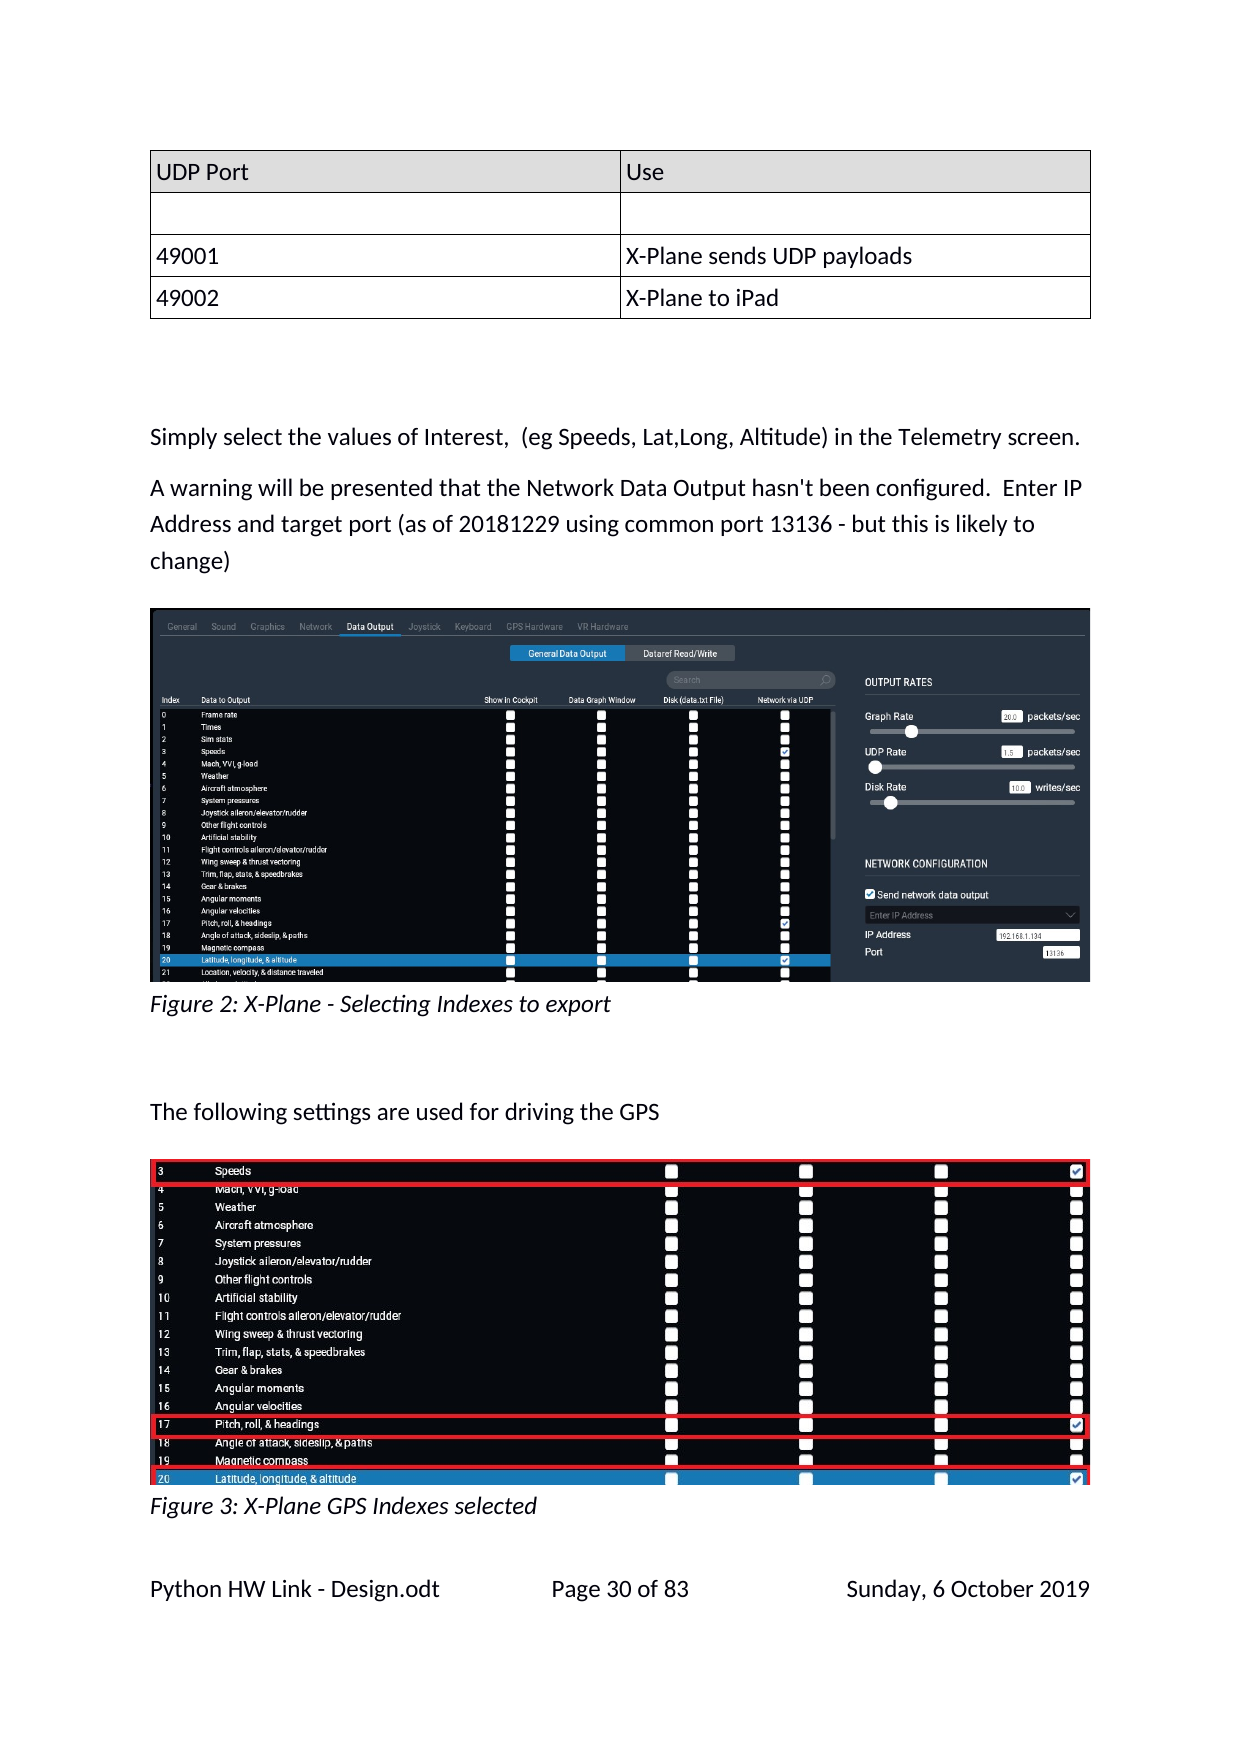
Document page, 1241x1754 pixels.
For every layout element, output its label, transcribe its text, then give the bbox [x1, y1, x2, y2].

text A warning will be presented that the Network Data Output hasn't been configured. Enter IP Address and target port (as of 20181229 using common port 13136 - but this is likely to change) [150, 472, 1090, 576]
table_cell [151, 193, 620, 234]
text Simply select the values of Interest, (eg Speeds, Lat,Long, Altitude) in the Telemetry screen. [150, 421, 1090, 451]
text Figure 2: X-Plane - Selecting Indexes to export [150, 982, 1090, 1018]
table_cell X-Plane to iPad [621, 277, 1090, 318]
text Figure 3: X-Plane GPS Indexes selected [150, 1485, 1090, 1521]
picture [150, 1159, 1091, 1485]
picture [150, 608, 1091, 982]
table_cell X-Plane sends UDP payloads [621, 235, 1090, 276]
table_cell [621, 193, 1090, 234]
table_cell 49001 [151, 235, 620, 276]
table_header UDP Port [151, 151, 620, 192]
table_cell 49002 [151, 277, 620, 318]
text The following settings are used for driving the GPS [150, 1096, 1090, 1127]
table_header Use [621, 151, 1090, 192]
